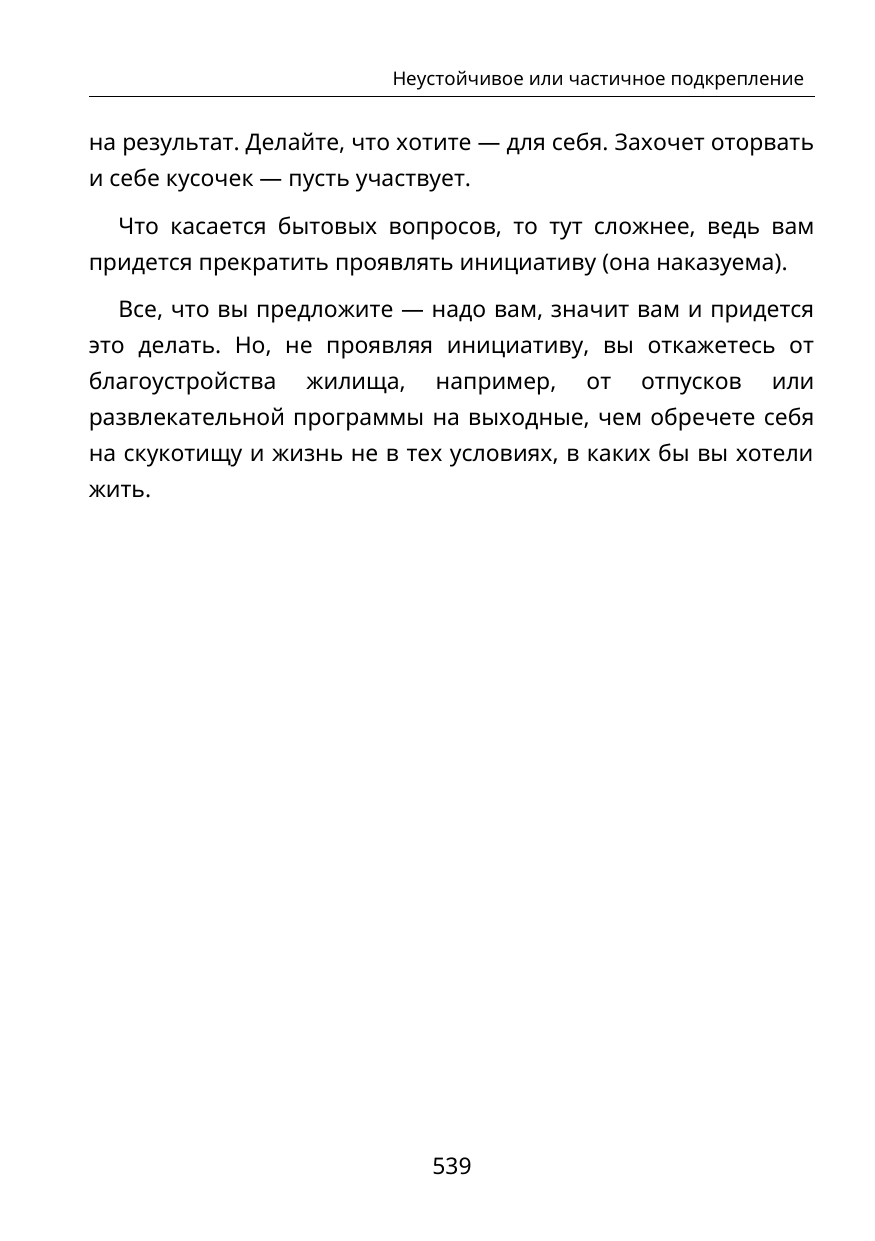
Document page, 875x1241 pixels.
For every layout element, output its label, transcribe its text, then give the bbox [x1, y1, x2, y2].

text Что касается бытовых вопросов, то тут сложнее, ведь вам придется прекратить проявлять инициативу (она наказуема). [88, 210, 815, 277]
text на результат. Делайте, что хотите — для себя. Захочет оторвать и себе кусочек — пусть участвует. [88, 126, 815, 193]
text Все, что вы предложите — надо вам, значит вам и придется это делать. Но, не проявляя инициативу, вы откажетесь от благоустройства жилища, например, от отпусков или развлекательной программы на выходные, чем обречете себя на скукотищу и жизнь не в тех условиях, в каких бы вы хотели жить. [88, 293, 815, 504]
